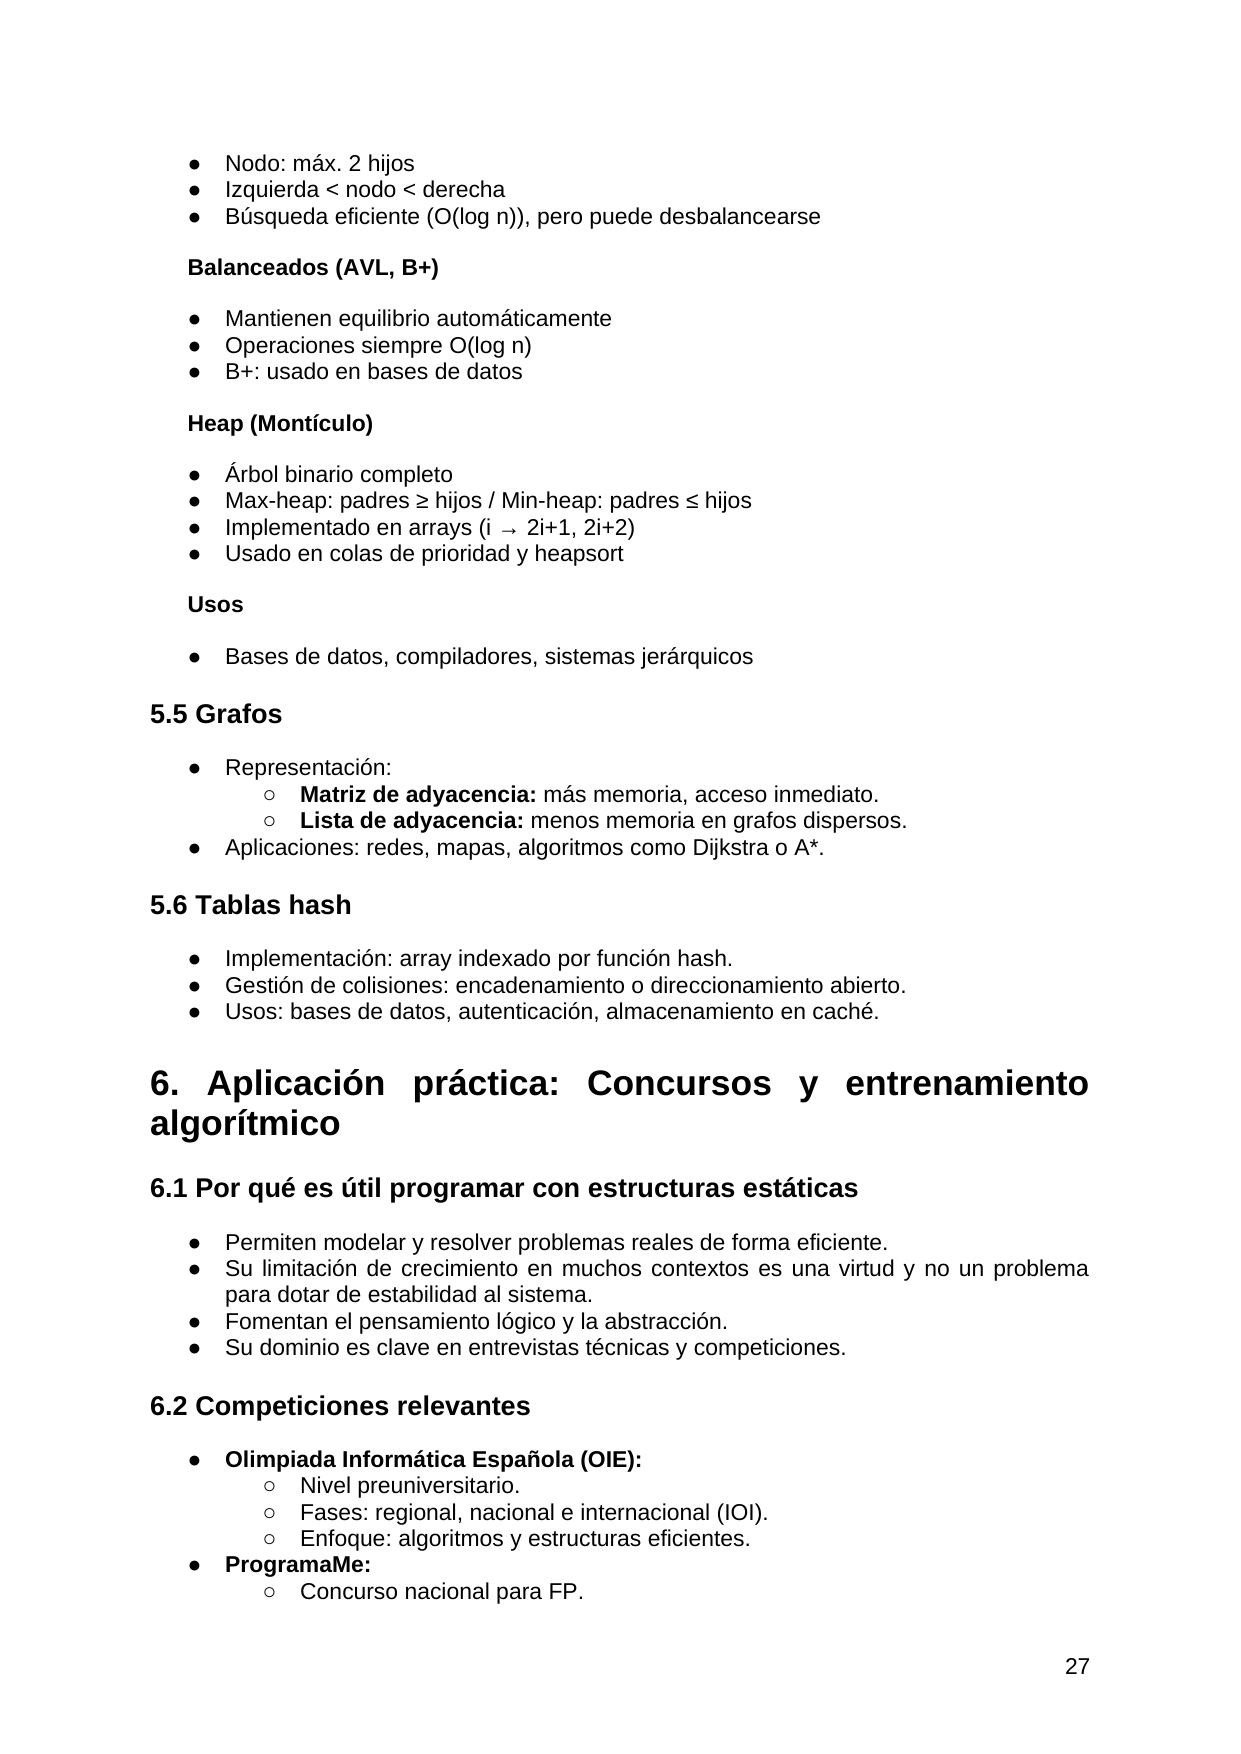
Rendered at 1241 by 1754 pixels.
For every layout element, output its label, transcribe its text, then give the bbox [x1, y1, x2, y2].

subtitle 6. Aplicación práctica: Concursos y entrenamiento algorítmico [150, 1062, 1090, 1143]
list Mantienen equilibrio automáticamente [187, 305, 1090, 332]
list Usos: bases de datos, autenticación, almacenamiento en caché. [187, 998, 1090, 1024]
list Lista de adyacencia: menos memoria en grafos dispersos. [262, 807, 1090, 833]
list Gestión de colisiones: encadenamiento o direccionamiento abierto. [187, 972, 1090, 998]
subtitle 6.1 Por qué es útil programar con estructuras estáticas [150, 1172, 1090, 1204]
list Búsqueda eficiente (O(log n)), pero puede desbalancearse [187, 203, 1090, 229]
list Aplicaciones: redes, mapas, algoritmos como Dijkstra o A*. [187, 833, 1090, 860]
list Permiten modelar y resolver problemas reales de forma eficiente. [187, 1229, 1090, 1255]
list Su limitación de crecimiento en muchos contextos es una virtud y no un problema para dotar de estabilidad al sistema. [187, 1255, 1090, 1308]
subtitle 5.5 Grafos [150, 698, 1090, 729]
list Nivel preuniversitario. [262, 1472, 1090, 1498]
list Implementación: array indexado por función hash. [187, 945, 1090, 972]
list Izquierda < nodo < derecha [187, 176, 1090, 203]
list Fases: regional, nacional e internacional (IOI). [262, 1498, 1090, 1525]
subtitle 6.2 Competiciones relevantes [150, 1389, 1090, 1421]
subtitle 5.6 Tablas hash [150, 889, 1090, 920]
list Matriz de adyacencia: más memoria, acceso inmediato. [262, 781, 1090, 807]
text Heap (Montículo) [187, 409, 1090, 436]
list B+: usado en bases de datos [187, 358, 1090, 384]
list Su dominio es clave en entrevistas técnicas y competiciones. [187, 1334, 1090, 1360]
list Árbol binario completo [187, 461, 1090, 487]
list Max-heap: padres ≥ hijos / Min-heap: padres ≤ hijos [187, 487, 1090, 513]
text Balanceados (AVL, B+) [187, 254, 1090, 280]
list Fomentan el pensamiento lógico y la abstracción. [187, 1308, 1090, 1334]
list Usado en colas de prioridad y heapsort [187, 540, 1090, 566]
list Representación: [187, 754, 1090, 781]
list Nodo: máx. 2 hijos [187, 150, 1090, 176]
list Concurso nacional para FP. [262, 1578, 1090, 1604]
list Enfoque: algoritmos y estructuras eficientes. [262, 1525, 1090, 1551]
text Usos [187, 591, 1090, 618]
list ProgramaMe: [187, 1551, 1090, 1578]
list Bases de datos, compiladores, sistemas jerárquicos [187, 643, 1090, 669]
list Implementado en arrays (i → 2i+1, 2i+2) [187, 513, 1090, 540]
list Operaciones siempre O(log n) [187, 332, 1090, 358]
list Olimpiada Informática Española (OIE): [187, 1446, 1090, 1472]
